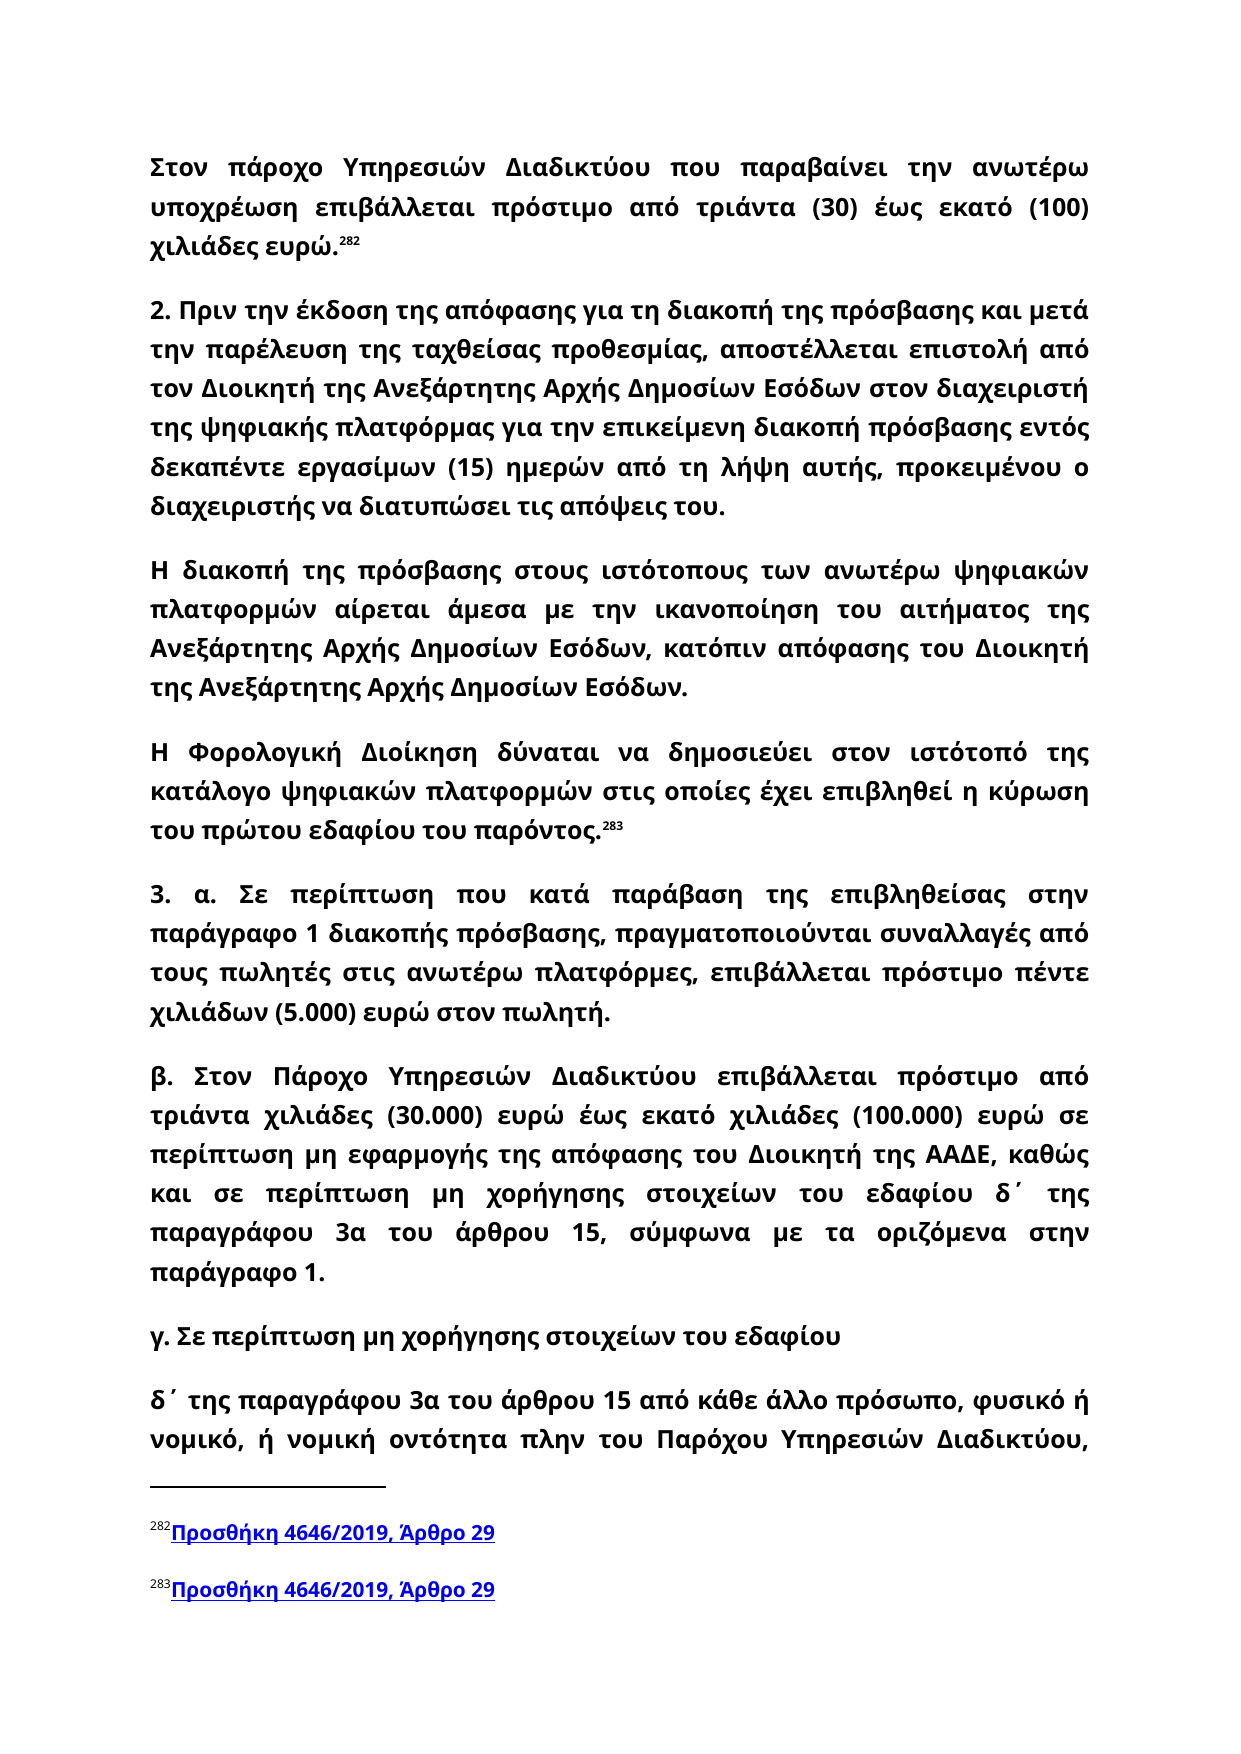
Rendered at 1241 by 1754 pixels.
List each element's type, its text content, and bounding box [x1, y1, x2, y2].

text γ. Σε περίπτωση μη χορήγησης στοιχείων του εδαφίου [150, 1318, 1090, 1352]
text 3. α. Σε περίπτωση που κατά παράβαση της επιβληθείσας στην παράγραφο 1 διακοπής πρόσβασης, πραγματοποιούνται συναλλαγές από τους πωλητές στις ανωτέρω πλατφόρμες, επιβάλλεται πρόστιμο πέντε χιλιάδων (5.000) ευρώ στον πωλητή. [150, 877, 1090, 1028]
text β. Στον Πάροχο Υπηρεσιών Διαδικτύου επιβάλλεται πρόστιμο από τριάντα χιλιάδες (30.000) ευρώ έως εκατό χιλιάδες (100.000) ευρώ σε περίπτωση μη εφαρμογής της απόφασης του Διοικητή της ΑΑΔΕ, καθώς και σε περίπτωση μη χορήγησης στοιχείων του εδαφίου δ΄ της παραγράφου 3α του άρθρου 15, σύμφωνα με τα οριζόμενα στην παράγραφο 1. [150, 1058, 1090, 1288]
text Η διακοπή της πρόσβασης στους ιστότοπους των ανωτέρω ψηφιακών πλατφορμών αίρεται άμεσα με την ικανοποίηση του αιτήματος της Ανεξάρτητης Αρχής Δημοσίων Εσόδων, κατόπιν απόφασης του Διοικητή της Ανεξάρτητης Αρχής Δημοσίων Εσόδων. [150, 552, 1090, 704]
text Στον πάροχο Υπηρεσιών Διαδικτύου που παραβαίνει την ανωτέρω υποχρέωση επιβάλλεται πρόστιμο από τριάντα (30) έως εκατό (100) χιλιάδες ευρώ. [150, 150, 1090, 262]
text δ΄ της παραγράφου 3α του άρθρου 15 από κάθε άλλο πρόσωπο, φυσικό ή νομικό, ή νομική οντότητα πλην του Παρόχου Υπηρεσιών Διαδικτύου, [150, 1382, 1090, 1456]
text 2. Πριν την έκδοση της απόφασης για τη διακοπή της πρόσβασης και μετά την παρέλευση της ταχθείσας προθεσμίας, αποστέλλεται επιστολή από τον Διοικητή της Ανεξάρτητης Αρχής Δημοσίων Εσόδων στον διαχειριστή της ψηφιακής πλατφόρμας για την επικείμενη διακοπή πρόσβασης εντός δεκαπέντε εργασίμων (15) ημερών από τη λήψη αυτής, προκειμένου ο διαχειριστής να διατυπώσει τις απόψεις του. [150, 292, 1090, 522]
text Προσθήκη 4646/2019, Άρθρο 29 [150, 1518, 1090, 1546]
text Προσθήκη 4646/2019, Άρθρο 29 [150, 1576, 1090, 1604]
text Η Φορολογική Διοίκηση δύναται να δημοσιεύει στον ιστότοπό της κατάλογο ψηφιακών πλατφορμών στις οποίες έχει επιβληθεί η κύρωση του πρώτου εδαφίου του παρόντος. [150, 734, 1090, 847]
